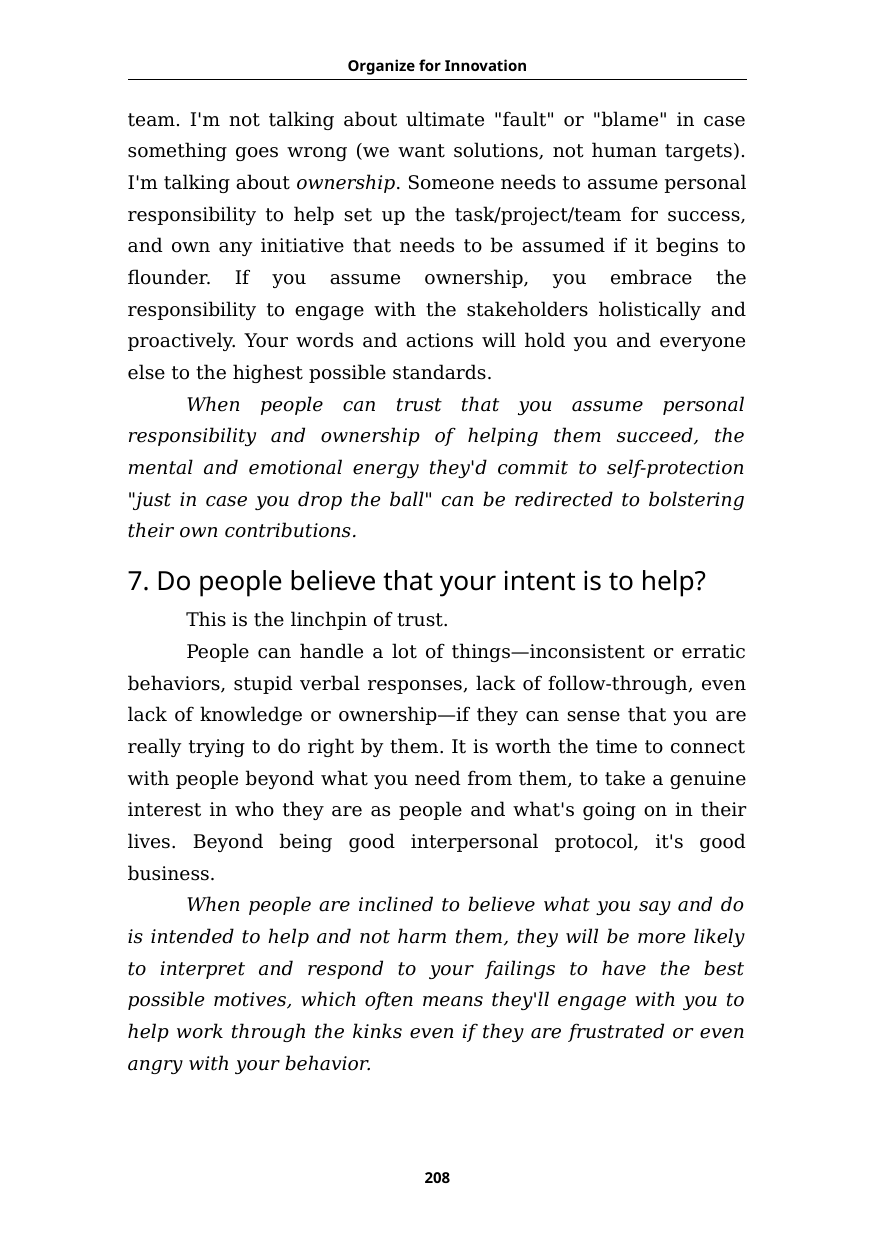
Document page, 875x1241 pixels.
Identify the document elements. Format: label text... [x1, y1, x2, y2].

text This is the linchpin of trust. [127, 609, 747, 631]
text When people are inclined to believe what you say and do is intended to help and not harm them, they will be more likely to interpret and respond to your failings to have the best possible motives, which often means they'll engage with you to help work through the kinks even if they are frustrated or even angry with your behavior. [127, 894, 747, 1075]
subtitle 7. Do people believe that your intent is to help? [127, 567, 747, 597]
text team. I'm not talking about ultimate "fault" or "blame" in case something goes wrong (we want solutions, not human targets). I'm talking about ownership. Someone needs to assume personal responsibility to help set up the task/project/team for success, and own any initiative that needs to be assumed if it begins to flounder. If you assume ownership, you embrace the responsibility to engage with the stakeholders holistically and proactively. Your words and actions will hold you and everyone else to the highest possible standards. [127, 109, 747, 384]
text When people can trust that you assume personal responsibility and ownership of helping them succeed, the mental and emotional energy they'd commit to self-protection "just in case you drop the ball" can be redirected to bolstering their own contributions. [127, 394, 747, 542]
text People can handle a lot of things—inconsistent or erratic behaviors, stupid verbal responses, lack of follow-through, even lack of knowledge or ownership—if they can sense that you are really trying to do right by them. It is worth the time to connect with people beyond what you need from them, to take a genuine interest in who they are as people and what's going on in their lives. Beyond being good interpersonal protocol, it's good business. [127, 641, 747, 885]
